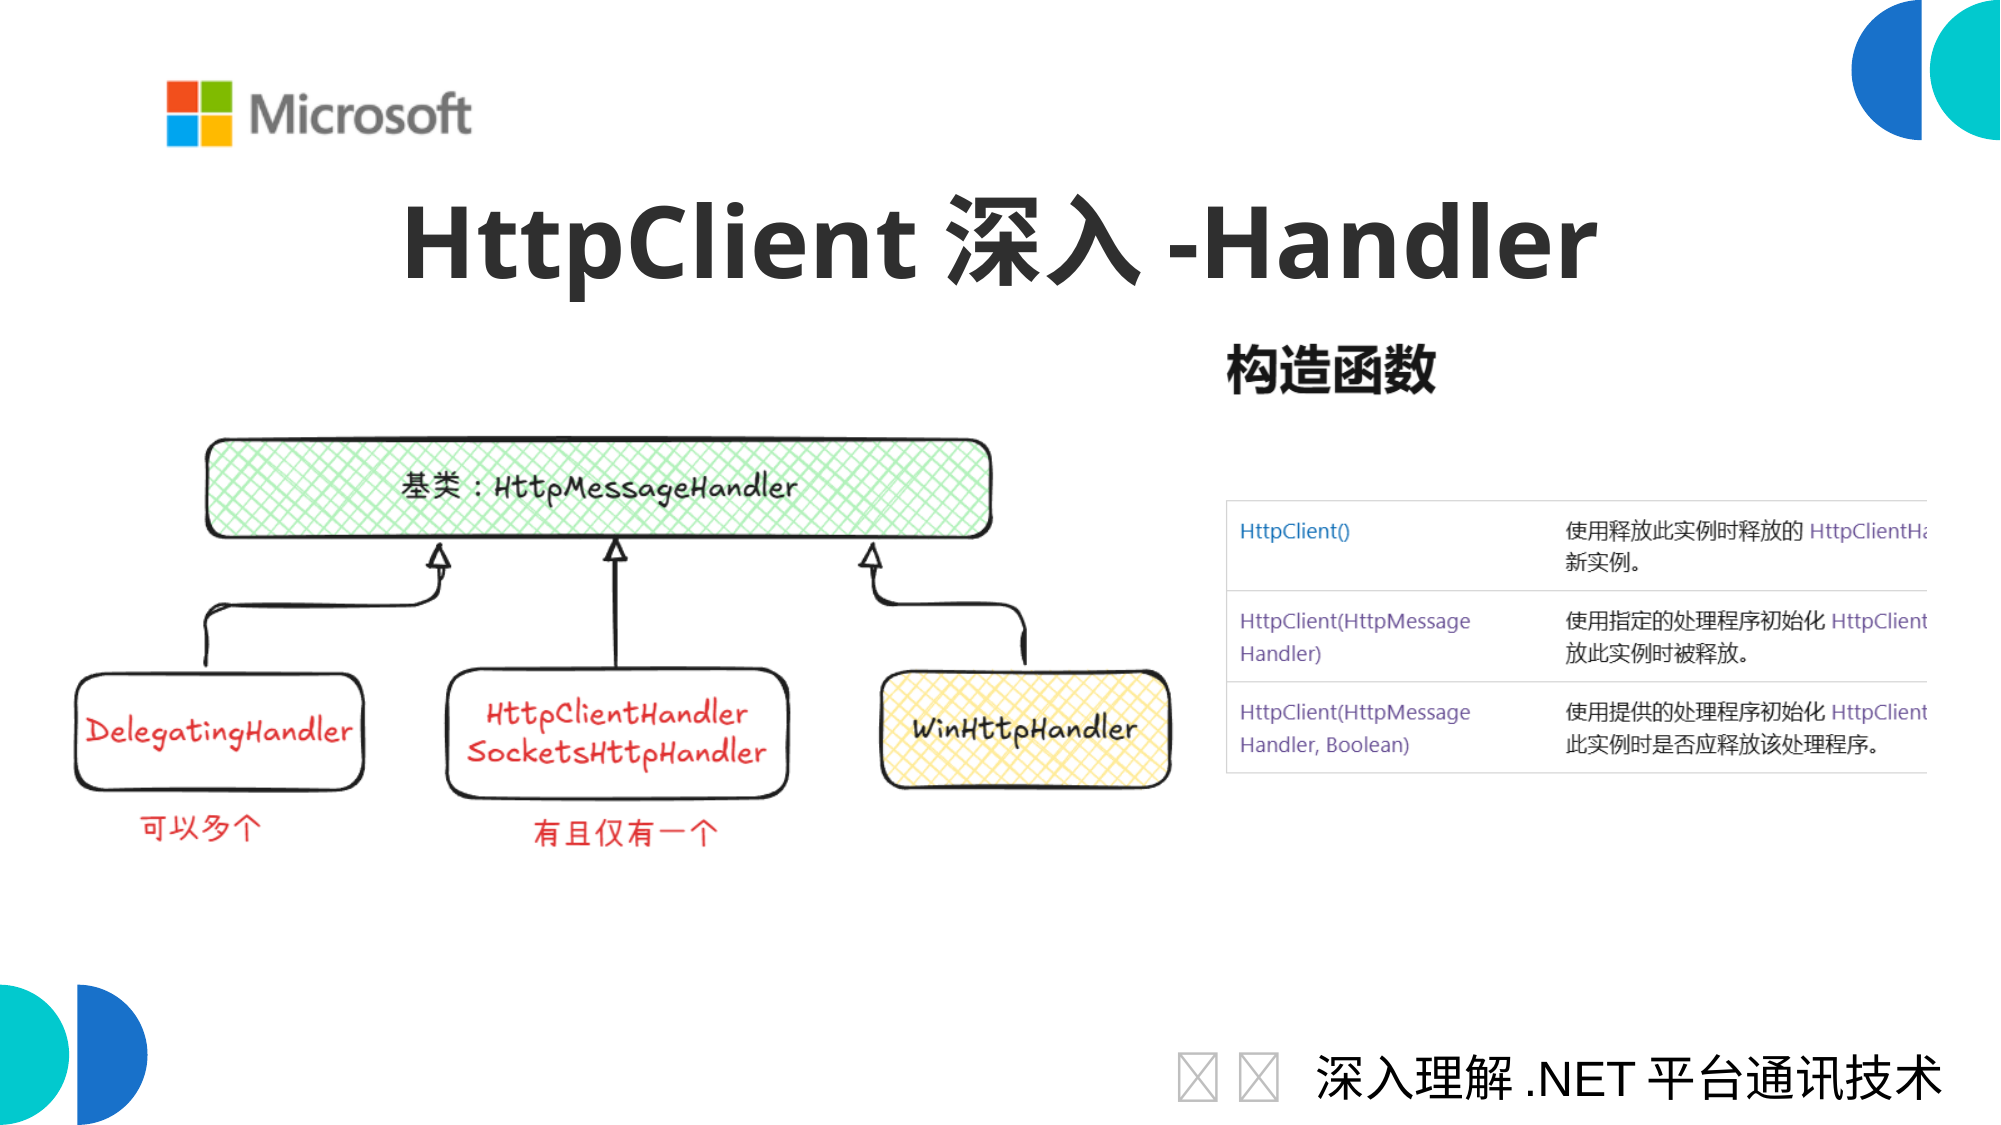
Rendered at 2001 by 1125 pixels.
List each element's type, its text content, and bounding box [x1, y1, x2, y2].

title HttpClient深入-Handler [138, 145, 1862, 332]
picture [7, 336, 1927, 923]
picture [85, 41, 552, 189]
subtitle 🚀 🚀 深入理解.NET平台通讯技术 [1173, 1046, 1952, 1107]
